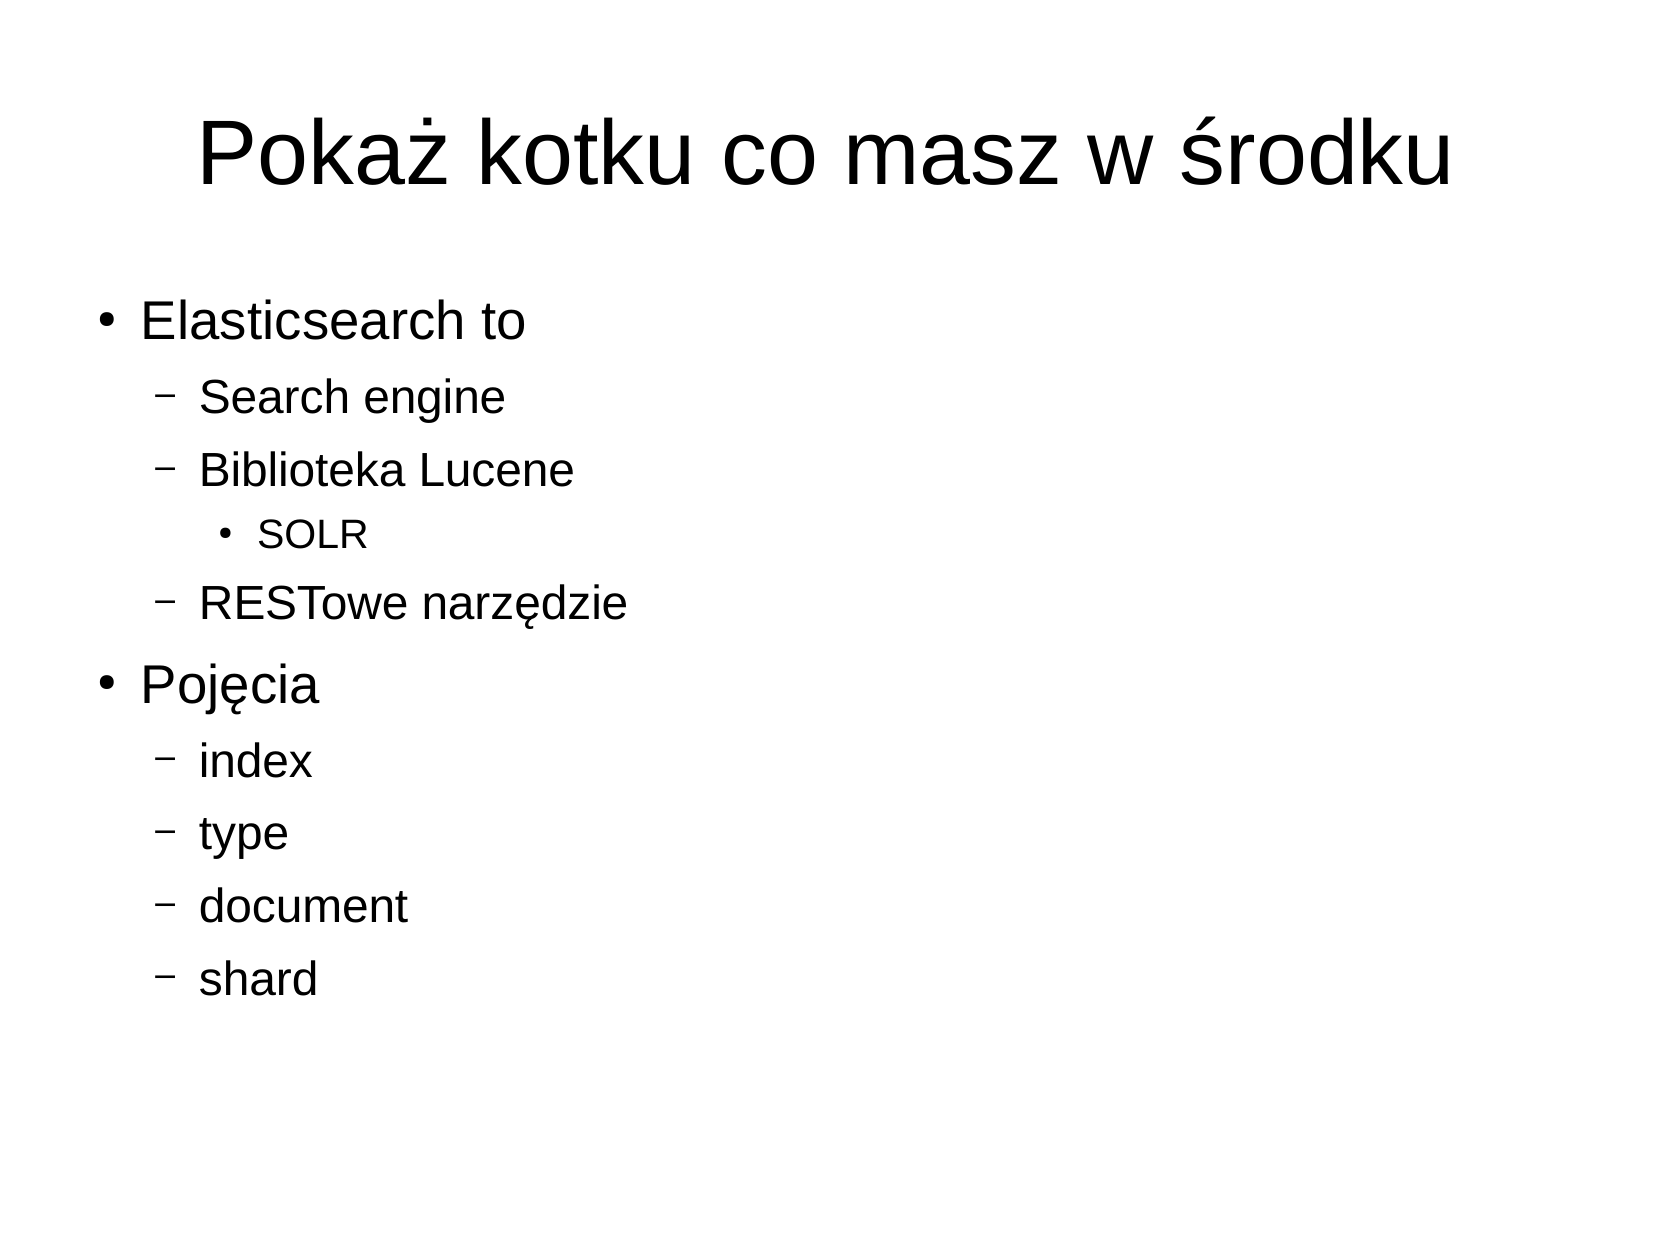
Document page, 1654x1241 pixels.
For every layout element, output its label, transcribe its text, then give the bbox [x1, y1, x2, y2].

list Elasticsearch to Search engine Biblioteka Lucene SOLR RESTowe narzędzie Pojęcia index type document shard [82, 290, 1571, 1010]
title Pokaż kotku co masz w środku [82, 49, 1571, 257]
